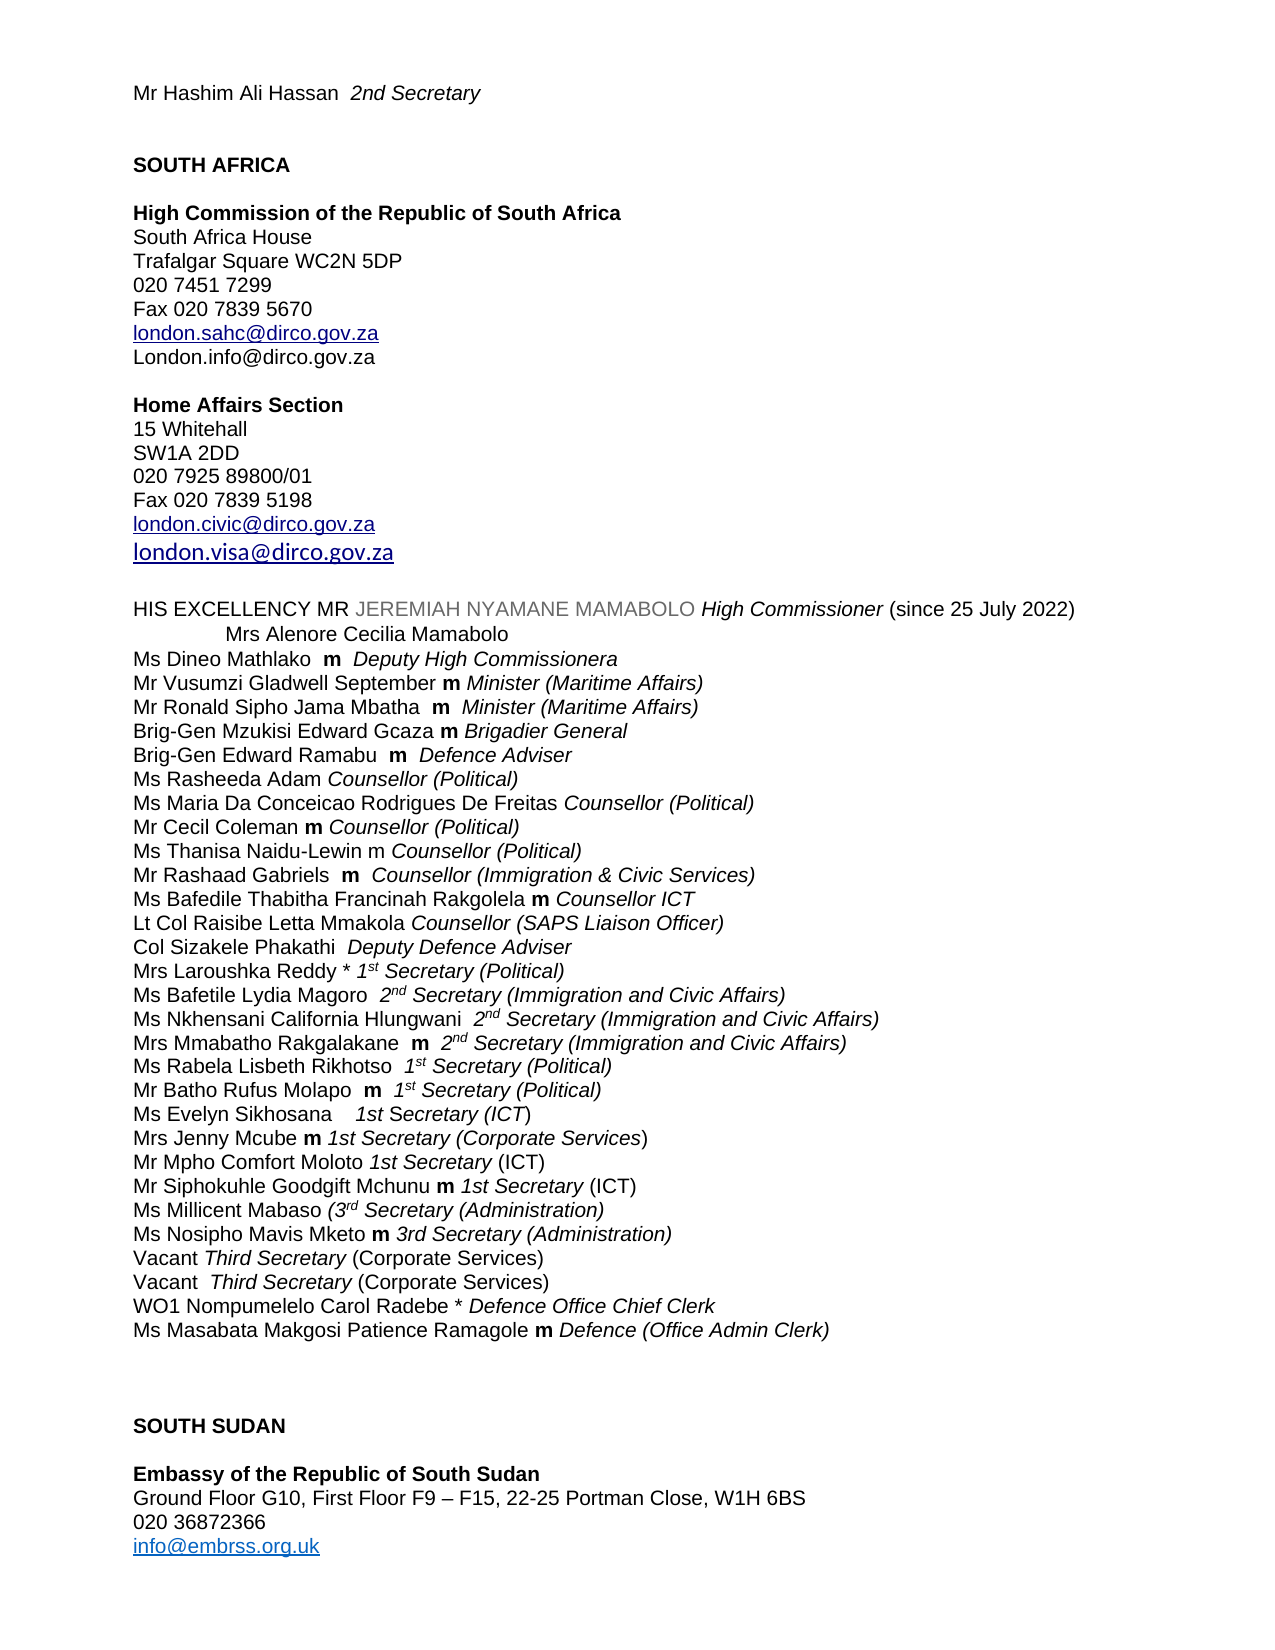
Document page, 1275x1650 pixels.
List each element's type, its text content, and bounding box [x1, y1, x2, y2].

text Mrs Jenny Mcube m 1st Secretary (Corporate Services) [133, 1126, 1181, 1150]
text Brig-Gen Edward Ramabu m Defence Adviser [133, 743, 1181, 767]
text Brig-Gen Mzukisi Edward Gcaza m Brigadier General [133, 719, 1181, 743]
text Mr Ronald Sipho Jama Mbatha m Minister (Maritime Affairs) [133, 695, 1181, 719]
text SOUTH AFRICA [133, 153, 1181, 177]
text Ms Maria Da Conceicao Rodrigues De Freitas Counsellor (Political) [133, 791, 1181, 815]
text london.visa@dirco.gov.za [133, 536, 1181, 567]
text Mrs Mmabatho Rakgalakane m 2nd Secretary (Immigration and Civic Affairs) [133, 1030, 1181, 1054]
text 020 7451 7299 [133, 273, 1181, 297]
text Vacant Third Secretary (Corporate Services) [133, 1246, 1181, 1270]
text WO1 Nompumelelo Carol Radebe * Defence Office Chief Clerk [133, 1294, 1181, 1318]
text Ms Nkhensani California Hlungwani 2nd Secretary (Immigration and Civic Affairs) [133, 1006, 1181, 1030]
text SW1A 2DD [133, 440, 1181, 464]
text 15 Whitehall [133, 416, 1181, 440]
text Ms Rabela Lisbeth Rikhotso 1st Secretary (Political) [133, 1054, 1181, 1078]
text Mr Vusumzi Gladwell September m Minister (Maritime Affairs) [133, 671, 1181, 695]
text HIS EXCELLENCY MR JEREMIAH NYAMANE MAMABOLO High Commissioner (since 25 July 2022) [133, 597, 1181, 621]
text Mr Siphokuhle Goodgift Mchunu m 1st Secretary (ICT) [133, 1174, 1181, 1198]
text Mr Hashim Ali Hassan 2nd Secretary [133, 81, 1181, 105]
text Mr Mpho Comfort Moloto 1st Secretary (ICT) [133, 1150, 1181, 1174]
text london.civic@dirco.gov.za [133, 512, 1181, 536]
text Mr Batho Rufus Molapo m 1st Secretary (Political) [133, 1078, 1181, 1102]
text info@embrss.org.uk [133, 1533, 1181, 1557]
text Col Sizakele Phakathi Deputy Defence Adviser [133, 934, 1181, 958]
text Trafalgar Square WC2N 5DP [133, 249, 1181, 273]
text Ms Masabata Makgosi Patience Ramagole m Defence (Office Admin Clerk) [133, 1318, 1181, 1342]
text Mrs Laroushka Reddy * 1st Secretary (Political) [133, 958, 1181, 982]
text Ms Dineo Mathlako m Deputy High Commissionera [133, 647, 1181, 671]
text Ground Floor G10, First Floor F9 – F15, 22-25 Portman Close, W1H 6BS [133, 1486, 1181, 1509]
text Mr Rashaad Gabriels m Counsellor (Immigration & Civic Services) [133, 863, 1181, 887]
text 020 7925 89800/01 [133, 464, 1181, 488]
text Home Affairs Section [133, 392, 1181, 416]
text Ms Bafedile Thabitha Francinah Rakgolela m Counsellor ICT [133, 887, 1181, 911]
text Mr Cecil Coleman m Counsellor (Political) [133, 815, 1181, 839]
text Ms Evelyn Sikhosana 1st Secretary (ICT) [133, 1102, 1181, 1126]
text Ms Nosipho Mavis Mketo m 3rd Secretary (Administration) [133, 1222, 1181, 1246]
text High Commission of the Republic of South Africa [133, 201, 1181, 225]
text Mrs Alenore Cecilia Mamabolo [133, 622, 1181, 646]
text Ms Rasheeda Adam Counsellor (Political) [133, 767, 1181, 791]
text Ms Millicent Mabaso (3rd Secretary (Administration) [133, 1198, 1181, 1222]
text Embassy of the Republic of South Sudan [133, 1462, 1181, 1486]
text 020 36872366 [133, 1509, 1181, 1533]
text Ms Thanisa Naidu-Lewin m Counsellor (Political) [133, 839, 1181, 863]
text Fax 020 7839 5670 [133, 297, 1181, 321]
text Fax 020 7839 5198 [133, 488, 1181, 512]
text Ms Bafetile Lydia Magoro 2nd Secretary (Immigration and Civic Affairs) [133, 982, 1181, 1006]
text SOUTH SUDAN [133, 1414, 1181, 1438]
text london.sahc@dirco.gov.za [133, 321, 1181, 344]
text Lt Col Raisibe Letta Mmakola Counsellor (SAPS Liaison Officer) [133, 911, 1181, 934]
text London.info@dirco.gov.za [133, 344, 1181, 368]
text Vacant Third Secretary (Corporate Services) [133, 1270, 1181, 1294]
text South Africa House [133, 225, 1181, 249]
